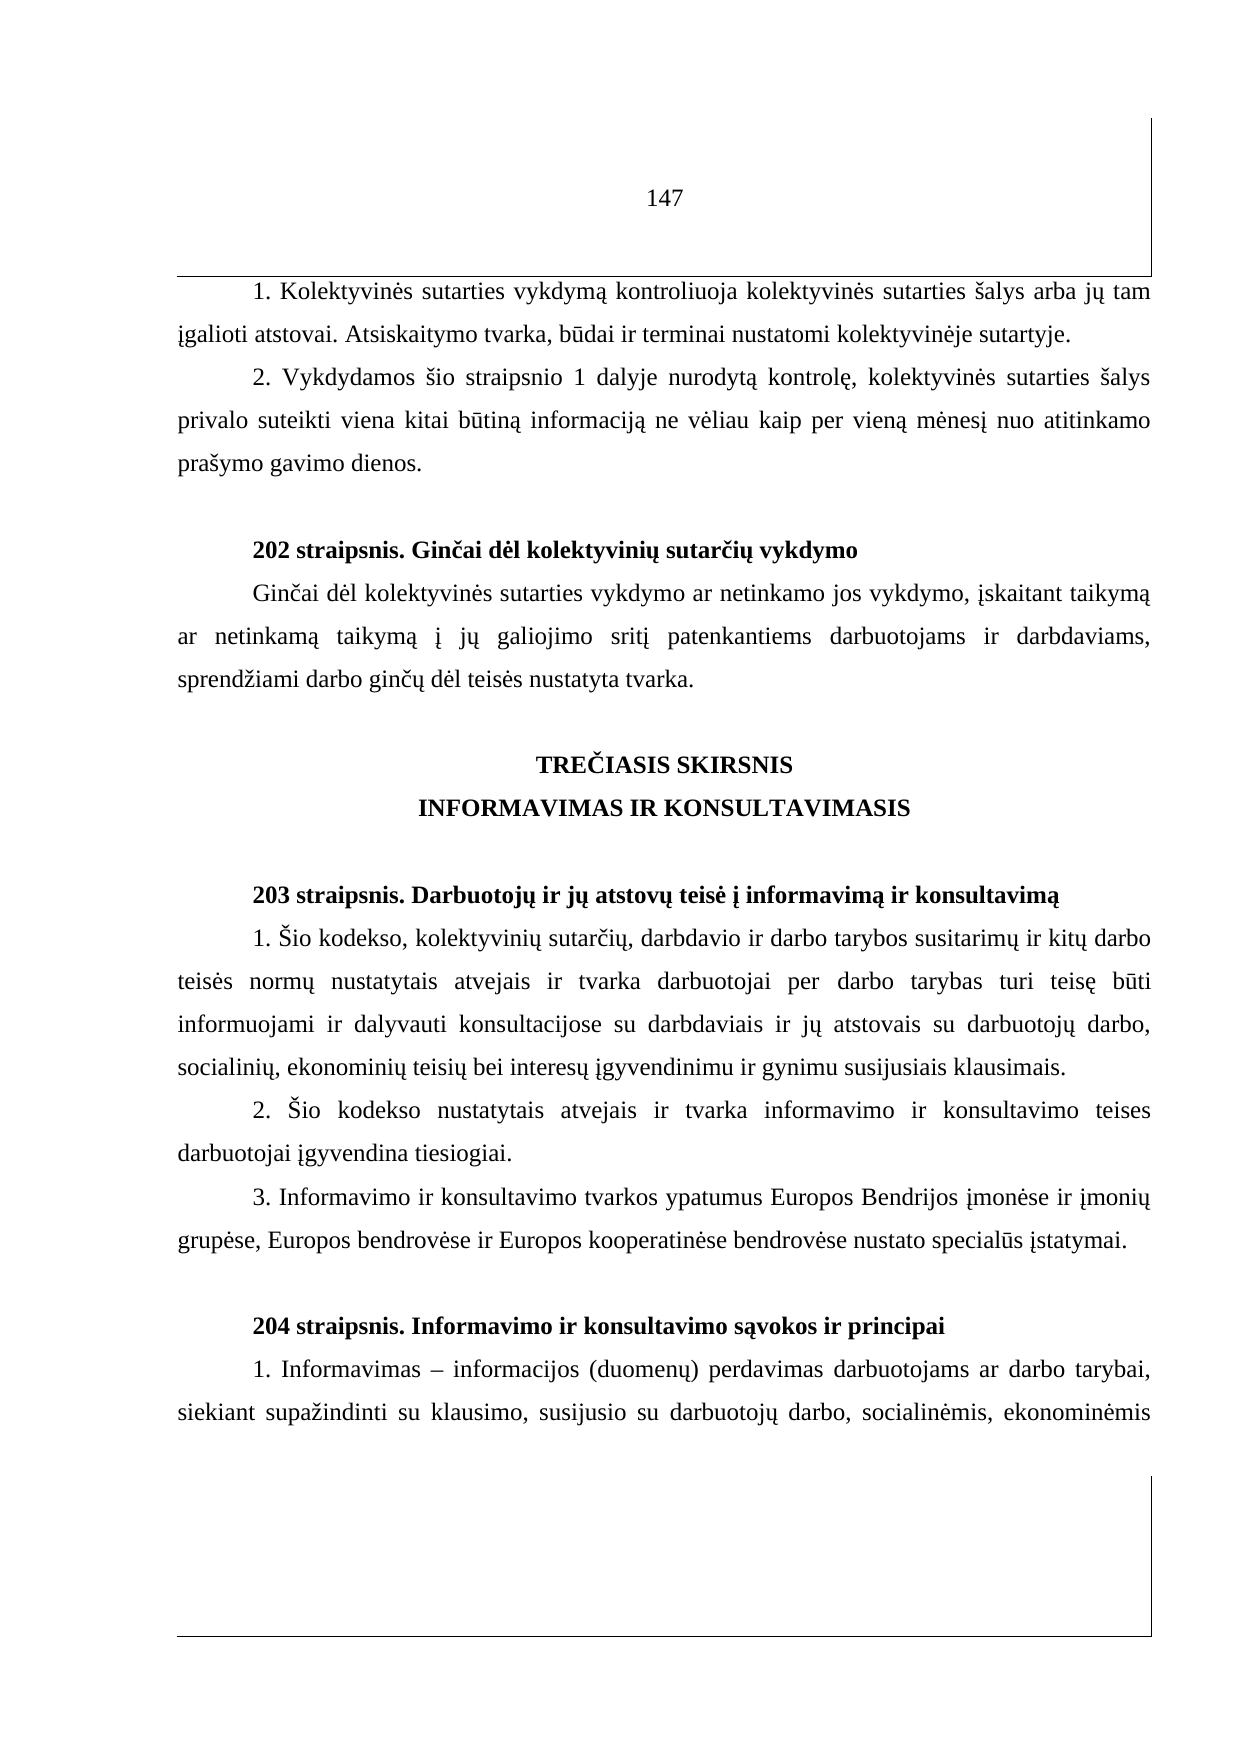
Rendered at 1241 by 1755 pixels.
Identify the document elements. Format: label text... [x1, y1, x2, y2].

text 1. Kolektyvinės sutarties vykdymą kontroliuoja kolektyvinės sutarties šalys arba jų tam įgalioti atstovai. Atsiskaitymo tvarka, būdai ir terminai nustatomi kolektyvinėje sutartyje. [177, 276, 1152, 348]
subtitle 203 straipsnis. Darbuotojų ir jų atstovų teisė į informavimą ir konsultavimą [177, 880, 1152, 908]
text 2. Šio kodekso nustatytais atvejais ir tvarka informavimo ir konsultavimo teises darbuotojai įgyvendina tiesiogiai. [177, 1095, 1152, 1167]
subtitle 202 straipsnis. Ginčai dėl kolektyvinių sutarčių vykdymo [177, 535, 1152, 563]
text 2. Vykdydamos šio straipsnio 1 dalyje nurodytą kontrolę, kolektyvinės sutarties šalys privalo suteikti viena kitai būtiną informaciją ne vėliau kaip per vieną mėnesį nuo atitinkamo prašymo gavimo dienos. [177, 362, 1152, 477]
text 1. Informavimas – informacijos (duomenų) perdavimas darbuotojams ar darbo tarybai, siekiant supažindinti su klausimo, susijusio su darbuotojų darbo, socialinėmis, ekonominėmis [177, 1354, 1152, 1426]
subtitle 204 straipsnis. Informavimo ir konsultavimo sąvokos ir principai [177, 1311, 1152, 1340]
text TREČIASIS SKIRSNIS [177, 750, 1152, 779]
text 1. Šio kodekso, kolektyvinių sutarčių, darbdavio ir darbo tarybos susitarimų ir kitų darbo teisės normų nustatytais atvejais ir tvarka darbuotojai per darbo tarybas turi teisę būti informuojami ir dalyvauti konsultacijose su darbdaviais ir jų atstovais su darbuotojų darbo, socialinių, ekonominių teisių bei interesų įgyvendinimu ir gynimu susijusiais klausimais. [177, 923, 1152, 1081]
text 3. Informavimo ir konsultavimo tvarkos ypatumus Europos Bendrijos įmonėse ir įmonių grupėse, Europos bendrovėse ir Europos kooperatinėse bendrovėse nustato specialūs įstatymai. [177, 1182, 1152, 1253]
text Ginčai dėl kolektyvinės sutarties vykdymo ar netinkamo jos vykdymo, įskaitant taikymą ar netinkamą taikymą į jų galiojimo sritį patenkantiems darbuotojams ir darbdaviams, sprendžiami darbo ginčų dėl teisės nustatyta tvarka. [177, 578, 1152, 693]
text INFORMAVIMAS IR KONSULTAVIMASIS [177, 793, 1152, 822]
